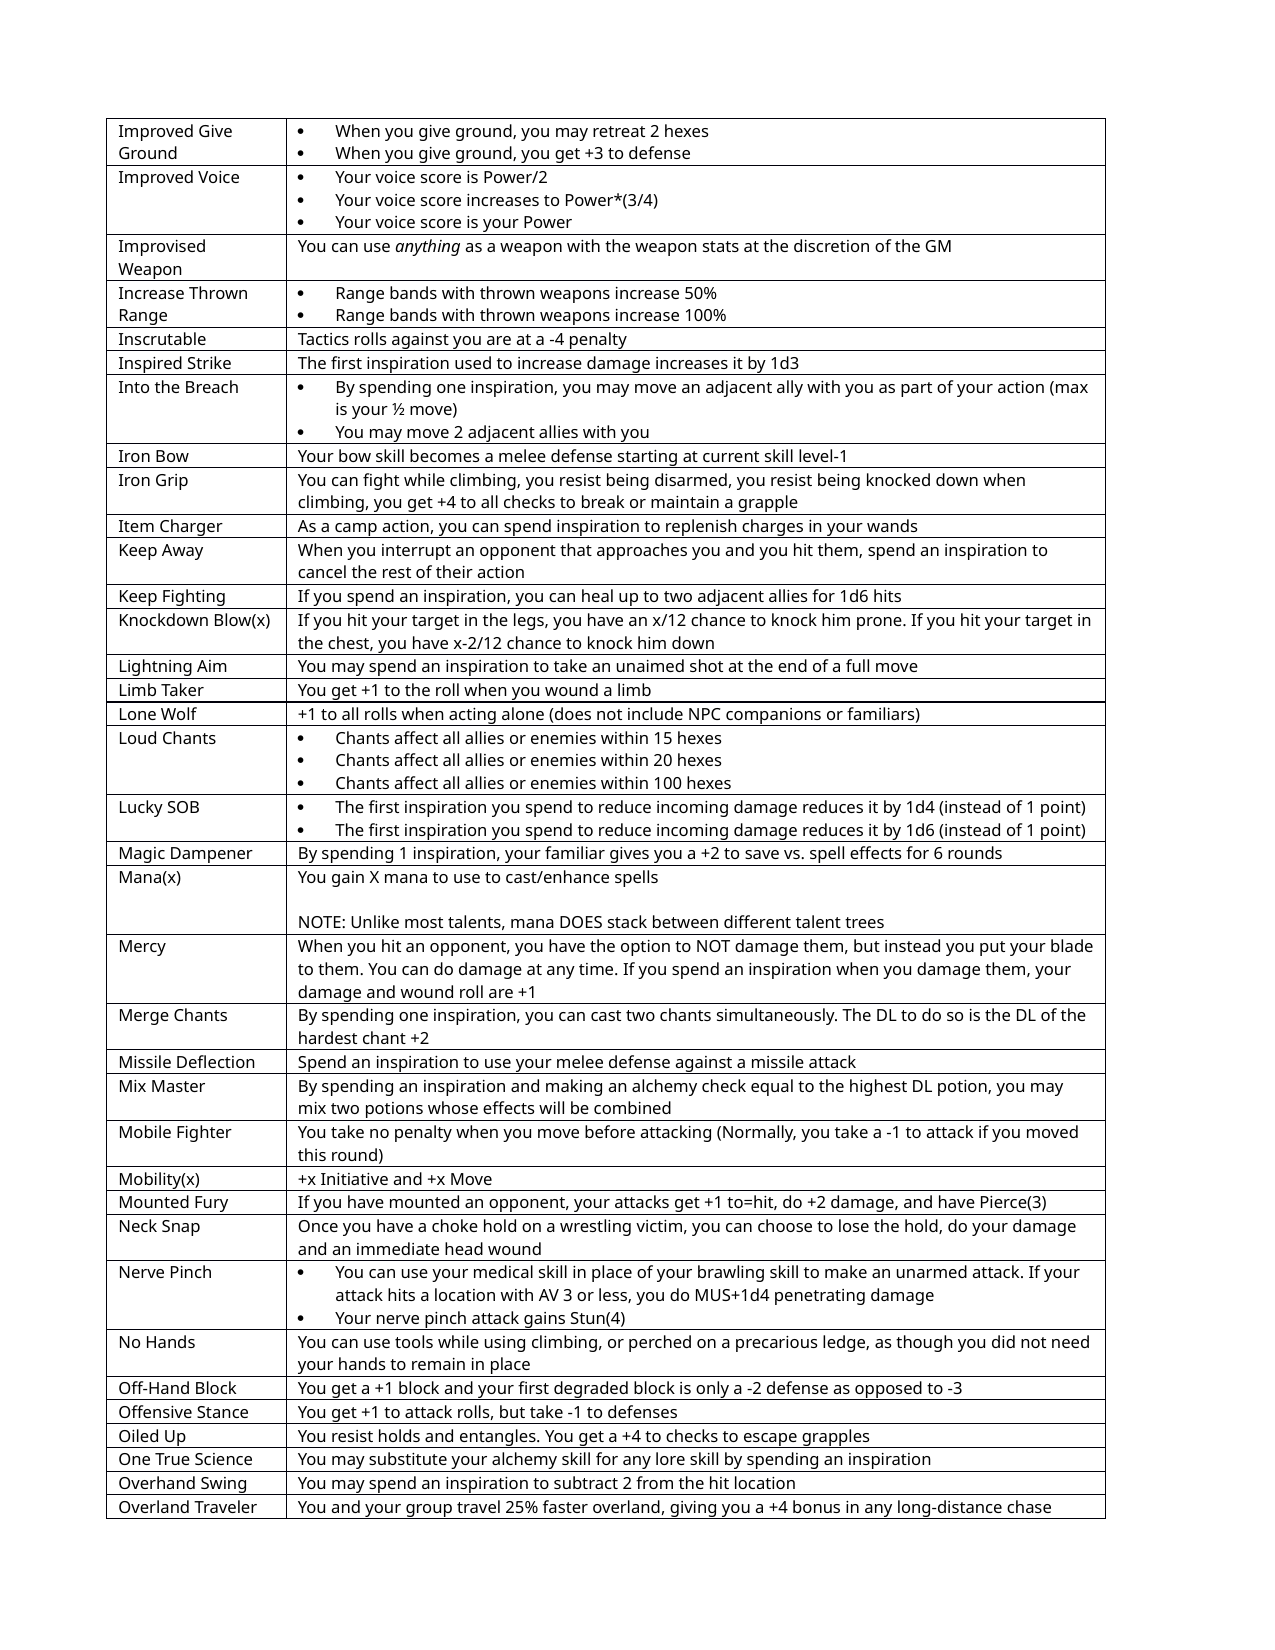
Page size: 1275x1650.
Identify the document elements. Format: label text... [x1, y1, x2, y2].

table_cell Iron Bow [107, 444, 286, 467]
table_cell Mobility(x) [107, 1167, 286, 1190]
table_cell If you spend an inspiration, you can heal up to two adjacent allies for 1d6 hits [287, 585, 1105, 607]
table_cell The first inspiration you spend to reduce incoming damage reduces it by 1d4 (instead of 1 point) The first inspiration you spend to reduce incoming damage reduces it by 1d6 (instead of 1 point) [287, 795, 1105, 841]
table_cell Magic Dampener [107, 842, 286, 864]
table_cell Mobile Fighter [107, 1121, 286, 1166]
table_cell Mix Master [107, 1074, 286, 1119]
table_cell Inspired Strike [107, 351, 286, 374]
table_cell Knockdown Blow(x) [107, 609, 286, 654]
table_cell Improved Voice [107, 166, 286, 234]
table_cell You may spend an inspiration to take an unaimed shot at the end of a full move [287, 655, 1105, 678]
table_cell Improvised Weapon [107, 235, 286, 280]
table_cell One True Science [107, 1448, 286, 1471]
table_cell Mounted Fury [107, 1191, 286, 1213]
table_cell Keep Fighting [107, 585, 286, 607]
table_cell You can use anything as a weapon with the weapon stats at the discretion of the GM [287, 235, 1105, 280]
table_cell You and your group travel 25% faster overland, giving you a +4 bonus in any long-distance chase [287, 1495, 1105, 1518]
table_cell You gain X mana to use to cast/enhance spells NOTE: Unlike most talents, mana DOES stack between different talent trees [287, 866, 1105, 934]
table_cell Iron Grip [107, 468, 286, 513]
table_cell Nerve Pinch [107, 1261, 286, 1329]
table_cell The first inspiration used to increase damage increases it by 1d3 [287, 351, 1105, 374]
table_cell Once you have a choke hold on a wrestling victim, you can choose to lose the hold, do your damage and an immediate head wound [287, 1215, 1105, 1260]
table_cell Loud Chants [107, 726, 286, 794]
table_cell You resist holds and entangles. You get a +4 to checks to escape grapples [287, 1424, 1105, 1447]
table_cell Into the Breach [107, 375, 286, 443]
table_cell You may spend an inspiration to subtract 2 from the hit location [287, 1472, 1105, 1494]
table_cell You get +1 to attack rolls, but take -1 to defenses [287, 1400, 1105, 1423]
table_cell Item Charger [107, 515, 286, 537]
table_cell As a camp action, you can spend inspiration to replenish charges in your wands [287, 515, 1105, 537]
table_cell By spending one inspiration, you can cast two chants simultaneously. The DL to do so is the DL of the hardest chant +2 [287, 1004, 1105, 1049]
table_cell Overland Traveler [107, 1495, 286, 1518]
table_cell Spend an inspiration to use your melee defense against a missile attack [287, 1050, 1105, 1073]
table_cell Neck Snap [107, 1215, 286, 1260]
table_cell You can use your medical skill in place of your brawling skill to make an unarmed attack. If your attack hits a location with AV 3 or less, you do MUS+1d4 penetrating damage Your nerve pinch attack gains Stun(4) [287, 1261, 1105, 1329]
table_cell Your voice score is Power/2 Your voice score increases to Power*(3/4) Your voice score is your Power [287, 166, 1105, 234]
table_cell Offensive Stance [107, 1400, 286, 1423]
table_cell Limb Taker [107, 679, 286, 701]
table_cell By spending 1 inspiration, your familiar gives you a +2 to save vs. spell effects for 6 rounds [287, 842, 1105, 864]
table_cell You take no penalty when you move before attacking (Normally, you take a -1 to attack if you moved this round) [287, 1121, 1105, 1166]
table_cell Range bands with thrown weapons increase 50% Range bands with thrown weapons increase 100% [287, 281, 1105, 327]
table_cell Overhand Swing [107, 1472, 286, 1494]
table_cell If you hit your target in the legs, you have an x/12 chance to knock him prone. If you hit your target in the chest, you have x-2/12 chance to knock him down [287, 609, 1105, 654]
table_cell +1 to all rolls when acting alone (does not include NPC companions or familiars) [287, 703, 1105, 725]
table_cell Lucky SOB [107, 795, 286, 841]
table_cell Mercy [107, 935, 286, 1003]
table_cell Off-Hand Block [107, 1377, 286, 1399]
table_cell By spending one inspiration, you may move an adjacent ally with you as part of your action (max is your ½ move) You may move 2 adjacent allies with you [287, 375, 1105, 443]
table_cell Lightning Aim [107, 655, 286, 678]
table_cell Tactics rolls against you are at a -4 penalty [287, 328, 1105, 350]
table_cell Keep Away [107, 538, 286, 584]
table_cell Lone Wolf [107, 703, 286, 725]
table_cell Chants affect all allies or enemies within 15 hexes Chants affect all allies or enemies within 20 hexes Chants affect all allies or enemies within 100 hexes [287, 726, 1105, 794]
table_cell You can fight while climbing, you resist being disarmed, you resist being knocked down when climbing, you get +4 to all checks to break or maintain a grapple [287, 468, 1105, 513]
table_cell You can use tools while using climbing, or perched on a precarious ledge, as though you did not need your hands to remain in place [287, 1330, 1105, 1376]
table_cell Increase Thrown Range [107, 281, 286, 327]
table_cell Oiled Up [107, 1424, 286, 1447]
table_cell You get +1 to the roll when you wound a limb [287, 679, 1105, 701]
table_cell Mana(x) [107, 866, 286, 934]
table_cell If you have mounted an opponent, your attacks get +1 to=hit, do +2 damage, and have Pierce(3) [287, 1191, 1105, 1213]
table_cell Your bow skill becomes a melee defense starting at current skill level-1 [287, 444, 1105, 467]
table_cell When you give ground, you may retreat 2 hexes When you give ground, you get +3 to defense [287, 119, 1105, 164]
table_cell When you interrupt an opponent that approaches you and you hit them, spend an inspiration to cancel the rest of their action [287, 538, 1105, 584]
table_cell By spending an inspiration and making an alchemy check equal to the highest DL potion, you may mix two potions whose effects will be combined [287, 1074, 1105, 1119]
table_cell No Hands [107, 1330, 286, 1376]
table_cell Inscrutable [107, 328, 286, 350]
table_cell +x Initiative and +x Move [287, 1167, 1105, 1190]
table_cell You get a +1 block and your first degraded block is only a -2 defense as opposed to -3 [287, 1377, 1105, 1399]
table_cell When you hit an opponent, you have the option to NOT damage them, but instead you put your blade to them. You can do damage at any time. If you spend an inspiration when you damage them, your damage and wound roll are +1 [287, 935, 1105, 1003]
table_cell Missile Deflection [107, 1050, 286, 1073]
table_cell Improved Give Ground [107, 119, 286, 164]
table_cell Merge Chants [107, 1004, 286, 1049]
table_cell You may substitute your alchemy skill for any lore skill by spending an inspiration [287, 1448, 1105, 1471]
